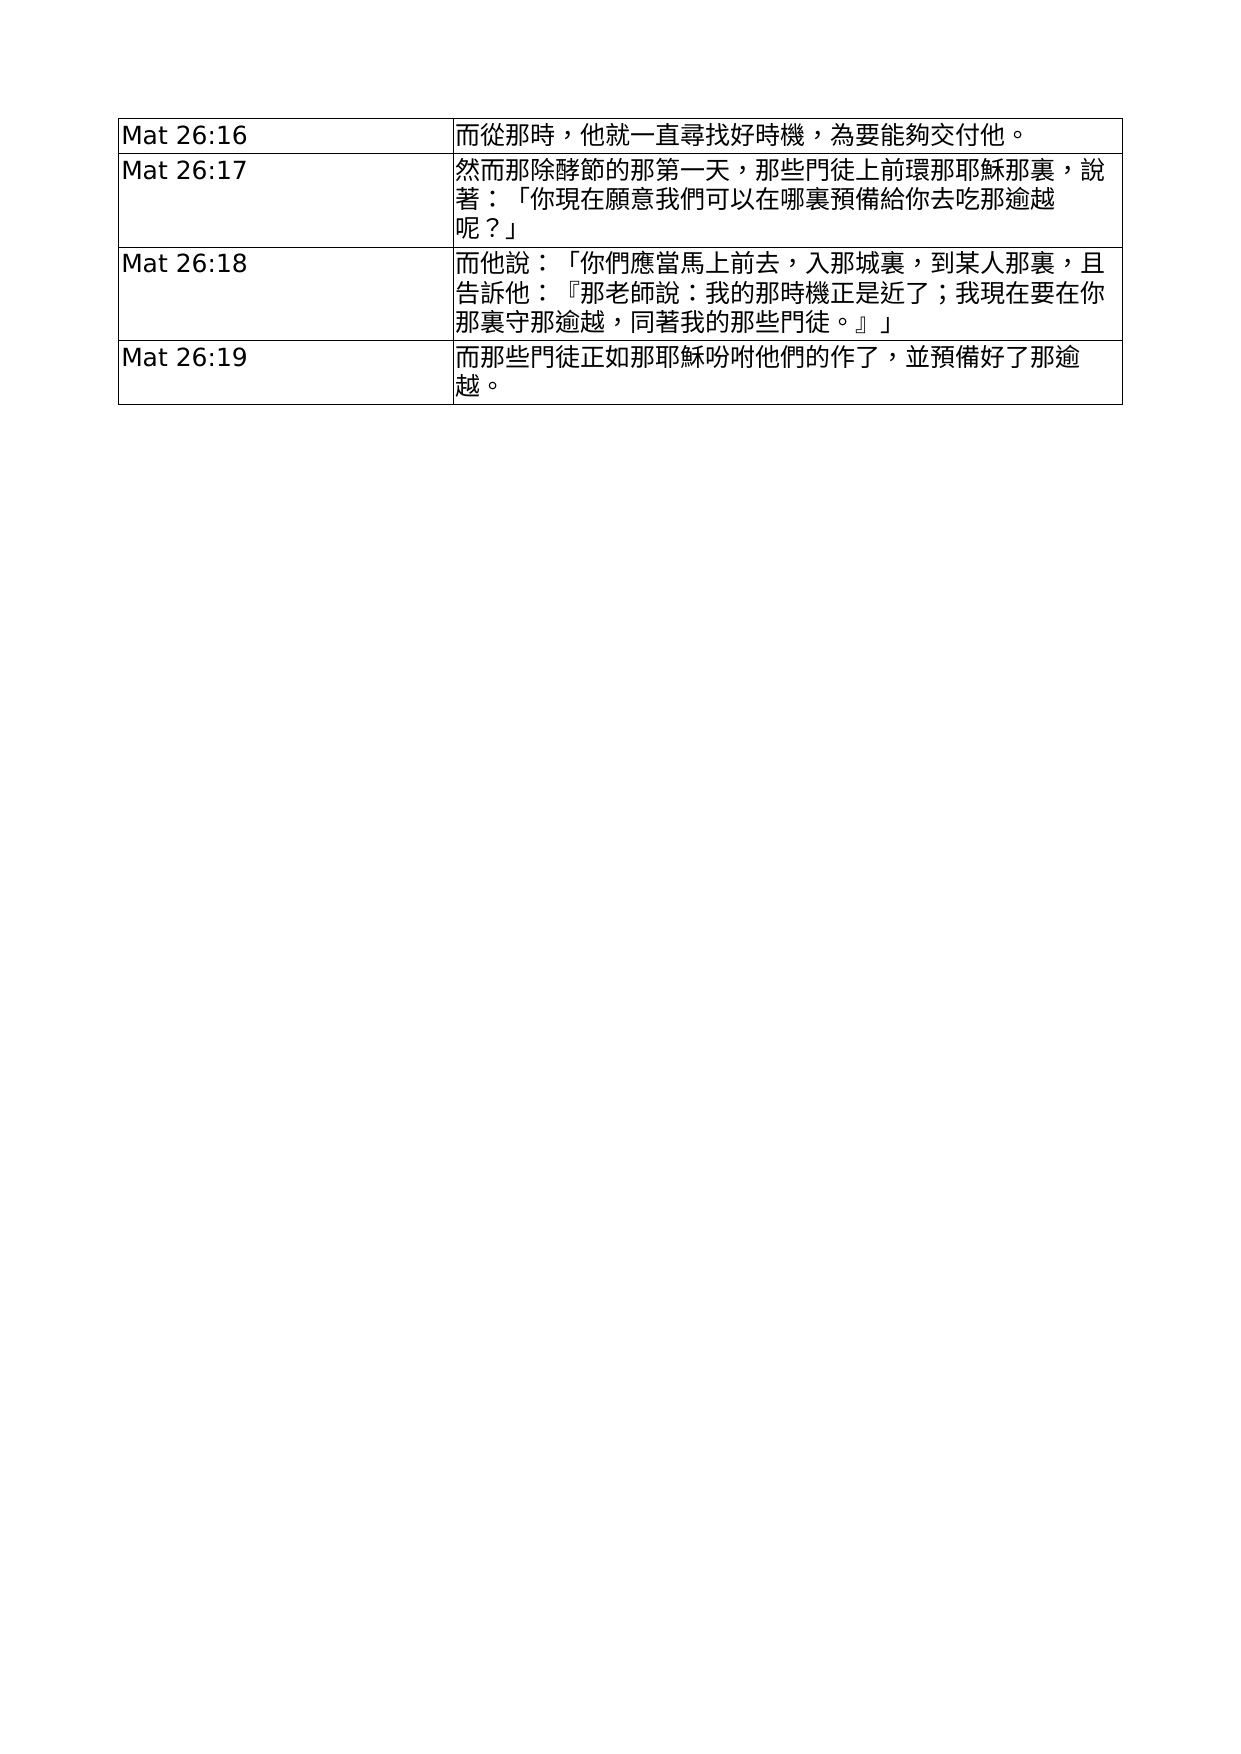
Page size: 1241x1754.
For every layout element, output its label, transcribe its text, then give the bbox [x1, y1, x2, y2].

table_cell 然而那除酵節的那第一天，那些門徒上前環那耶穌那裏，說著：「你現在願意我們可以在哪裏預備給你去吃那逾越呢？」 [454, 154, 1122, 247]
table_cell 而從那時，他就一直尋找好時機，為要能夠交付他。 [454, 119, 1122, 153]
table_cell 而那些門徒正如那耶穌吩咐他們的作了，並預備好了那逾越。 [454, 341, 1122, 404]
table_cell Mat 26:19 [119, 341, 453, 404]
table_cell 而他說：「你們應當馬上前去，入那城裏，到某人那裏，且告訴他：『那老師說：我的那時機正是近了；我現在要在你那裏守那逾越，同著我的那些門徒。』」 [454, 248, 1122, 340]
table_cell Mat 26:16 [119, 119, 453, 153]
table_cell Mat 26:17 [119, 154, 453, 247]
table_cell Mat 26:18 [119, 248, 453, 340]
